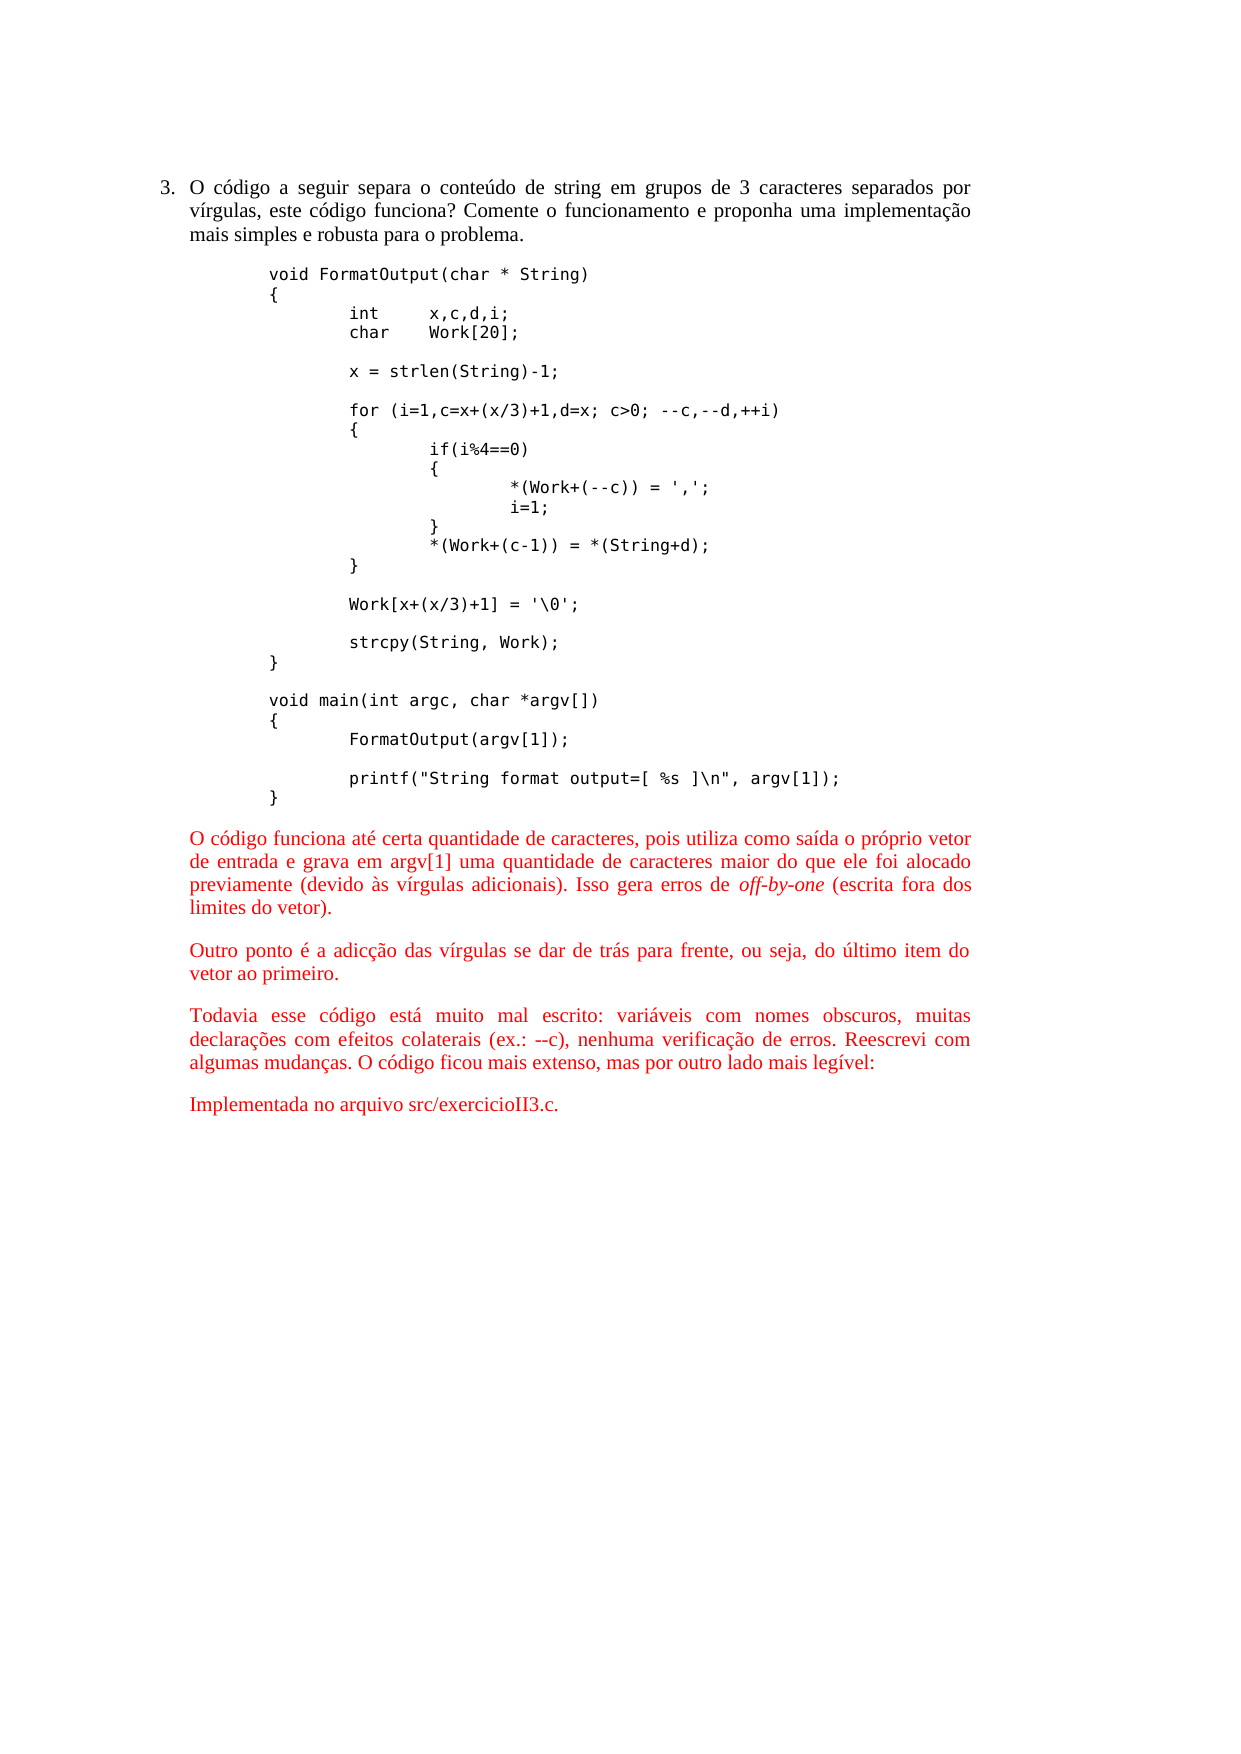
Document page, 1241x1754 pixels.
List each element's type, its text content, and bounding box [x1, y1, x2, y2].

text for (i=1,c=x+(x/3)+1,d=x; c>0; --c,--d,++i) [269, 401, 972, 420]
text { [269, 459, 972, 478]
text } [269, 652, 972, 672]
text Todavia esse código está muito mal escrito: variáveis com nomes obscuros, muitas declarações com efeitos colaterais (ex.: --c), nenhuma verificação de erros. Reescrevi com algumas mudanças. O código ficou mais extenso, mas por outro lado mais legível: [189, 1004, 972, 1074]
text i=1; [269, 497, 972, 517]
text *(Work+(c-1)) = *(String+d); [269, 536, 972, 556]
list O código a seguir separa o conteúdo de string em grupos de 3 caracteres separados por vírgulas, este código funciona? Comente o funcionamento e proponha uma implementação mais simples e robusta para o problema. [160, 176, 972, 246]
text { [269, 284, 972, 304]
text char Work[20]; [269, 323, 972, 342]
text x = strlen(String)-1; [269, 362, 972, 381]
text strcpy(String, Work); [269, 633, 972, 652]
text } [269, 556, 972, 575]
text O código funciona até certa quantidade de caracteres, pois utiliza como saída o próprio vetor de entrada e grava em argv[1] uma quantidade de caracteres maior do que ele foi alocado previamente (devido às vírgulas adicionais). Isso gera erros de off-by-one (escrita fora dos limites do vetor). [189, 827, 972, 919]
text void FormatOutput(char * String) [269, 265, 972, 284]
text } [269, 788, 972, 807]
text Outro ponto é a adicção das vírgulas se dar de trás para frente, ou seja, do último item do vetor ao primeiro. [189, 939, 972, 985]
text int x,c,d,i; [269, 304, 972, 323]
text Work[x+(x/3)+1] = '\0'; [269, 594, 972, 614]
text FormatOutput(argv[1]); [269, 730, 972, 749]
text if(i%4==0) [269, 439, 972, 459]
text Implementada no arquivo src/exercicioII3.c. [189, 1093, 972, 1116]
text printf("String format output=[ %s ]\n", argv[1]); [269, 769, 972, 788]
text void main(int argc, char *argv[]) [269, 691, 972, 711]
text { [269, 711, 972, 730]
text { [269, 420, 972, 439]
text *(Work+(--c)) = ','; [269, 478, 972, 497]
text } [269, 517, 972, 536]
